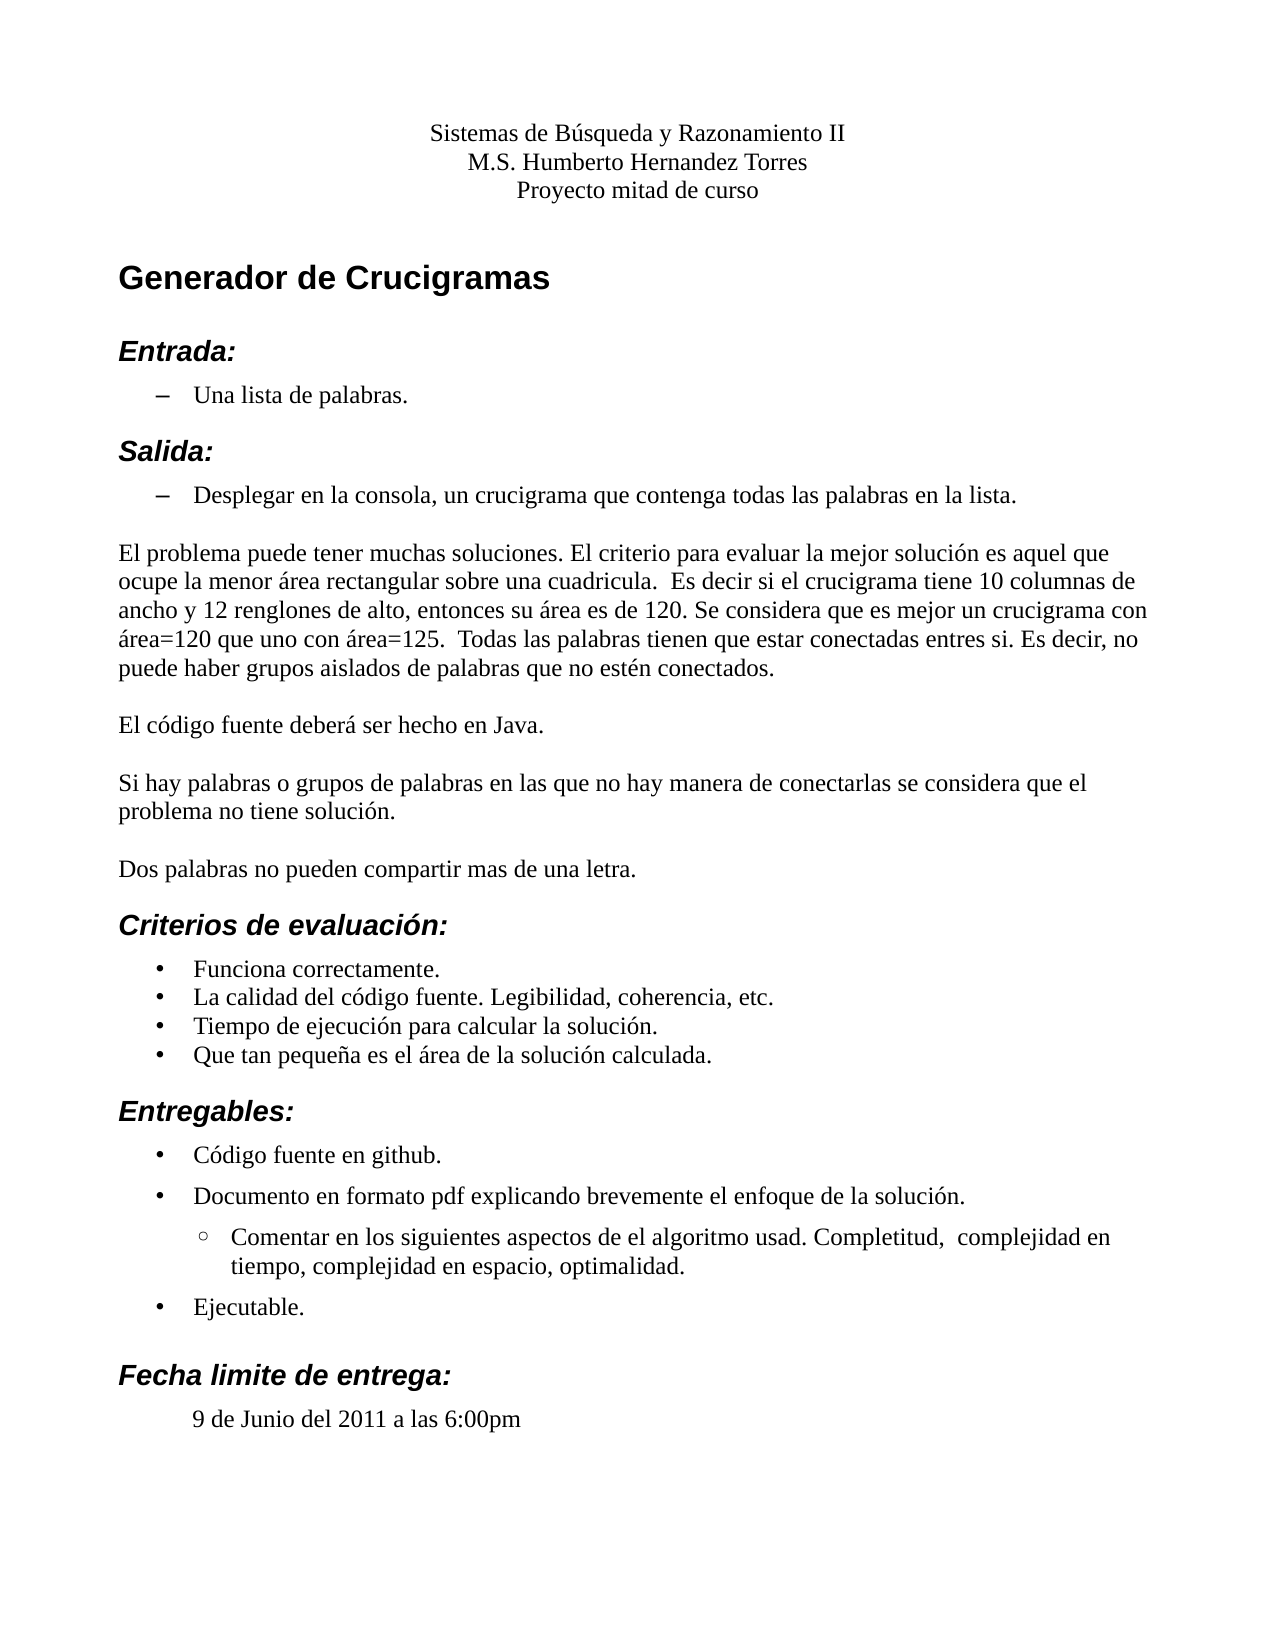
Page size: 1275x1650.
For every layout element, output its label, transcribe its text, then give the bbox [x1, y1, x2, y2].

text M.S. Humberto Hernandez Torres [118, 147, 1157, 176]
subtitle Generador de Crucigramas [118, 258, 1157, 297]
list Una lista de palabras. [156, 380, 1157, 409]
list Tiempo de ejecución para calcular la solución. [156, 1011, 1157, 1040]
list Que tan pequeña es el área de la solución calculada. [156, 1040, 1157, 1069]
text Sistemas de Búsqueda y Razonamiento II [118, 118, 1157, 147]
subtitle Entregables: [118, 1094, 1157, 1127]
subtitle Fecha limite de entrega: [118, 1358, 1157, 1392]
text Dos palabras no pueden compartir mas de una letra. [118, 854, 1157, 883]
subtitle Entrada: [118, 334, 1157, 368]
text El código fuente deberá ser hecho en Java. [118, 710, 1157, 739]
list Funciona correctamente. [156, 954, 1157, 982]
text Si hay palabras o grupos de palabras en las que no hay manera de conectarlas se considera que el problema no tiene solución. [118, 768, 1157, 825]
text 9 de Junio del 2011 a las 6:00pm [118, 1404, 1157, 1433]
list Ejecutable. [156, 1292, 1157, 1321]
list Documento en formato pdf explicando brevemente el enfoque de la solución. [156, 1181, 1157, 1210]
list La calidad del código fuente. Legibilidad, coherencia, etc. [156, 982, 1157, 1011]
list Comentar en los siguientes aspectos de el algoritmo usad. Completitud, complejidad en tiempo, complejidad en espacio, optimalidad. [193, 1222, 1157, 1280]
subtitle Salida: [118, 434, 1157, 468]
list Desplegar en la consola, un crucigrama que contenga todas las palabras en la lista. [156, 480, 1157, 509]
list Código fuente en github. [156, 1140, 1157, 1168]
subtitle Criterios de evaluación: [118, 908, 1157, 941]
text El problema puede tener muchas soluciones. El criterio para evaluar la mejor solución es aquel que ocupe la menor área rectangular sobre una cuadricula. Es decir si el crucigrama tiene 10 columnas de ancho y 12 renglones de alto, entonces su área es de 120. Se considera que es mejor un crucigrama con área=120 que uno con área=125. Todas las palabras tienen que estar conectadas entres si. Es decir, no puede haber grupos aislados de palabras que no estén conectados. [118, 538, 1157, 681]
text Proyecto mitad de curso [118, 176, 1157, 204]
